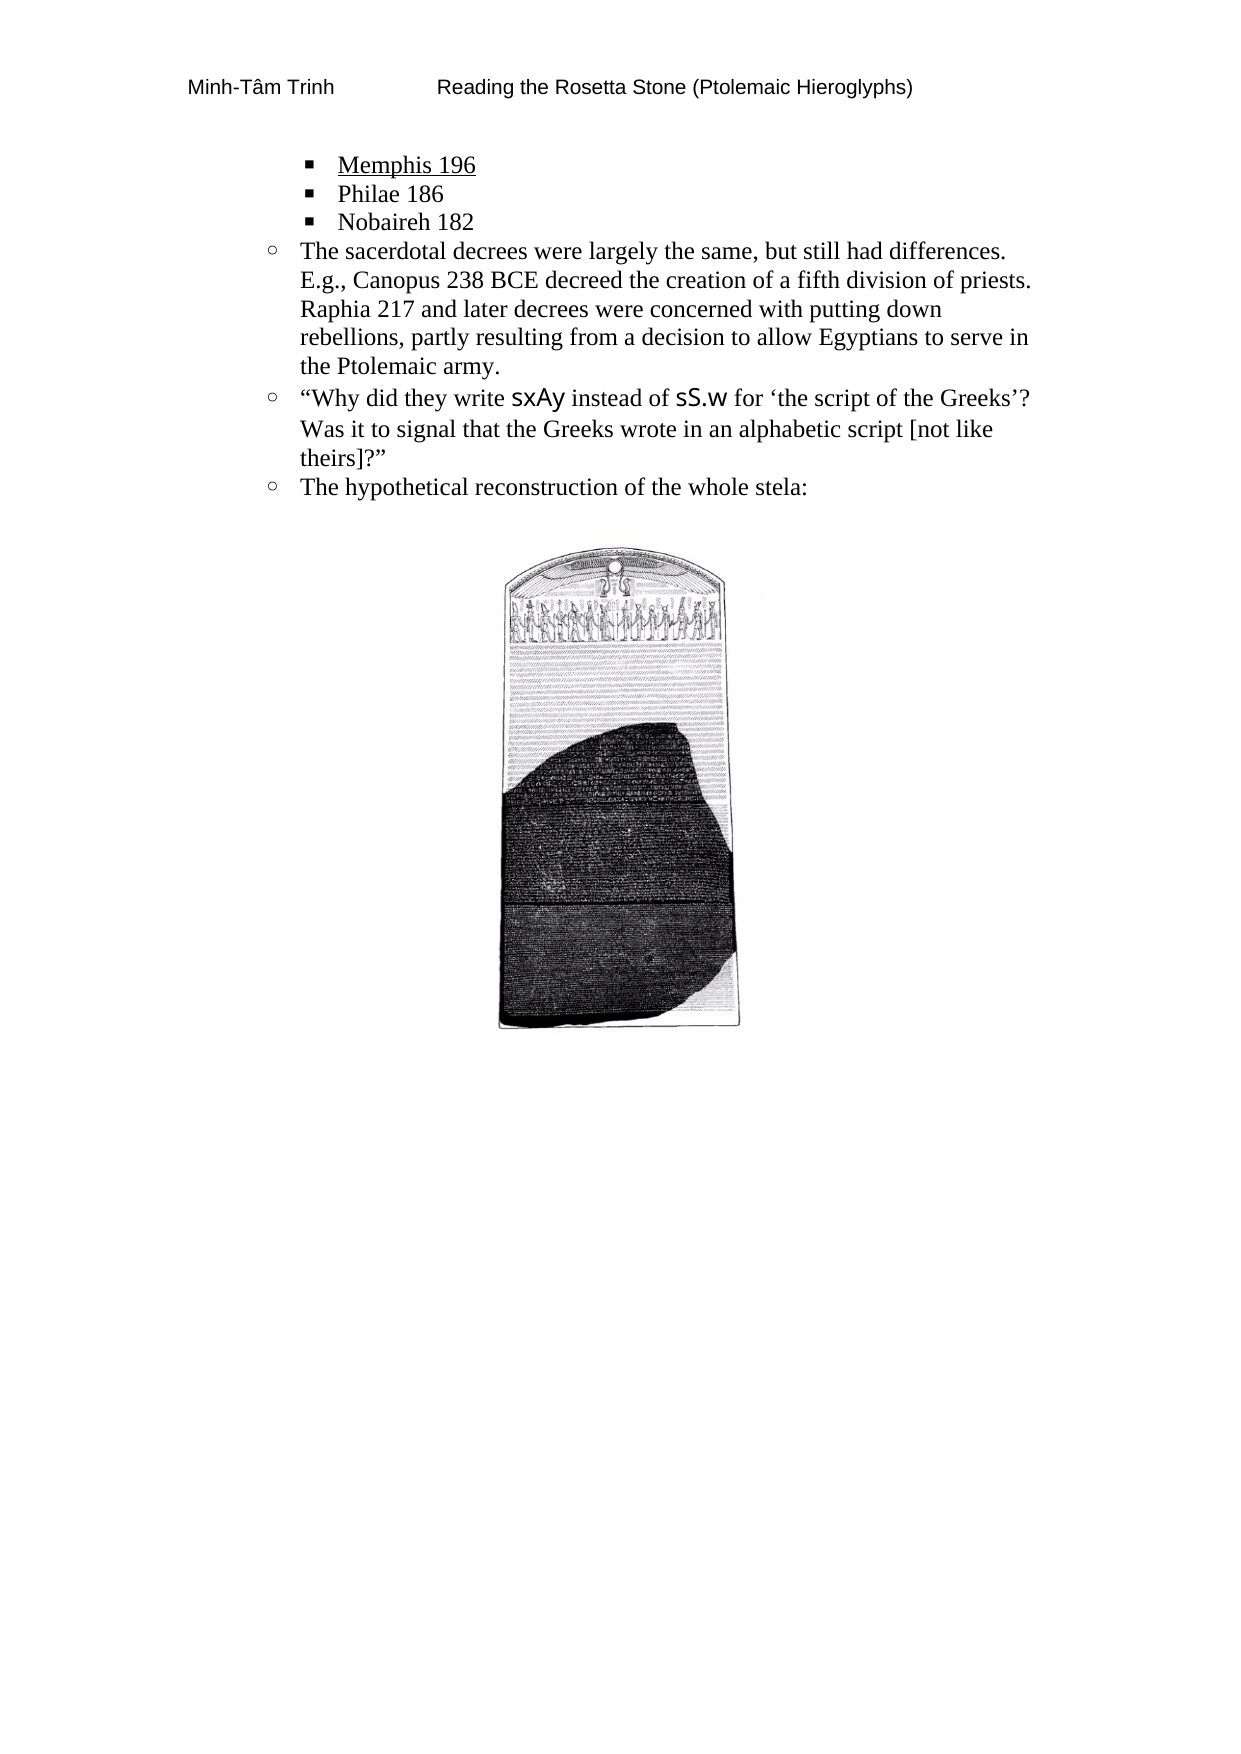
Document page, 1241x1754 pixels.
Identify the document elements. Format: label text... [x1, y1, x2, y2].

list The sacerdotal decrees were largely the same, but still had differences. E.g., Canopus 238 BCE decreed the creation of a fifth division of priests. Raphia 217 and later decrees were concerned with putting down rebellions, partly resulting from a decision to allow Egyptians to serve in the Ptolemaic army. [262, 236, 1053, 380]
list Philae 186 [300, 179, 1053, 207]
list The hypothetical reconstruction of the whole stela: [262, 472, 1053, 1084]
list Nobaireh 182 [300, 207, 1053, 236]
list Memphis 196 [300, 150, 1053, 179]
list “Why did they write sxAy instead of sS.w for ‘the script of the Greeks’? Was it to signal that the Greeks wrote in an alphabetic script [not like theirs]?” [262, 380, 1053, 472]
picture [475, 530, 763, 1056]
